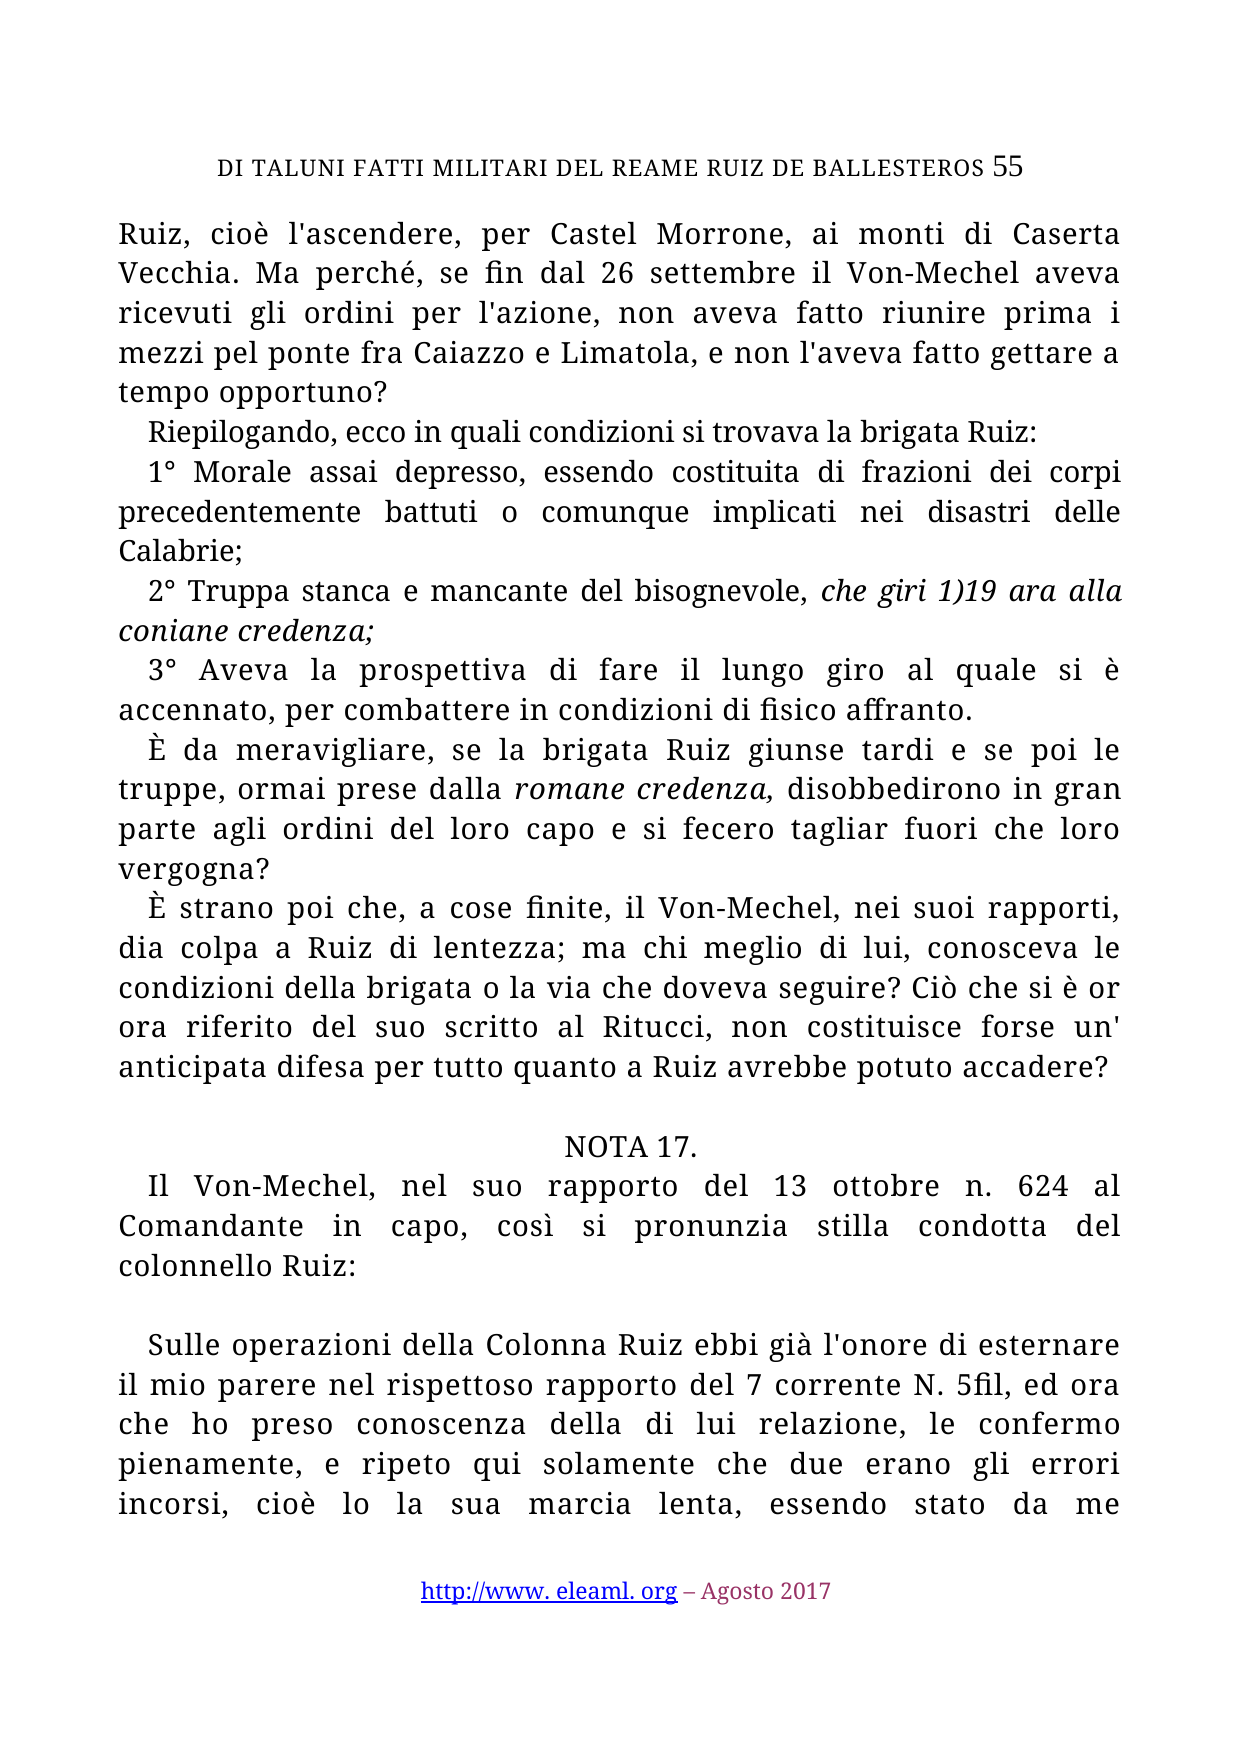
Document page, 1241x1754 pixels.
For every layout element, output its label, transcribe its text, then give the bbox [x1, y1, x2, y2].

text NOTA 17. [118, 1126, 1122, 1166]
text Riepilogando, ecco in quali condizioni si trovava la brigata Ruiz: [118, 411, 1122, 451]
text È da meravigliare, se la brigata Ruiz giunse tardi e se poi le truppe, ormai prese dalla romane credenza, disobbedirono in gran parte agli ordini del loro capo e si fecero tagliar fuori che loro vergogna? [118, 729, 1122, 888]
text È strano poi che, a cose finite, il Von-Mechel, nei suoi rapporti, dia colpa a Ruiz di lentezza; ma chi meglio di lui, conosceva le condizioni della brigata o la via che doveva seguire? Ciò che si è or ora riferito del suo scritto al Ritucci, non costituisce forse un' anticipata difesa per tutto quanto a Ruiz avrebbe potuto accadere? [118, 888, 1122, 1086]
text 1° Morale assai depresso, essendo costituita di frazioni dei corpi precedentemente battuti o comunque implicati nei disastri delle Calabrie; [118, 451, 1122, 570]
text Il Von-Mechel, nel suo rapporto del 13 ottobre n. 624 al Comandante in capo, così si pronunzia stilla condotta del colonnello Ruiz: [118, 1166, 1122, 1284]
text 3° Aveva la prospettiva di fare il lungo giro al quale si è accennato, per combattere in condizioni di fisico affranto. [118, 649, 1122, 729]
text Sulle operazioni della Colonna Ruiz ebbi già l'onore di esternare il mio parere nel rispettoso rapporto del 7 corrente N. 5fil, ed ora che ho preso conoscenza della di lui relazione, le confermo pienamente, e ripeto qui solamente che due erano gli errori incorsi, cioè lo la sua marcia lenta, essendo stato da me [118, 1324, 1122, 1523]
text Ruiz, cioè l'ascendere, per Castel Morrone, ai monti di Caserta Vecchia. Ma perché, se fin dal 26 settembre il Von-Mechel aveva ricevuti gli ordini per l'azione, non aveva fatto riunire prima i mezzi pel ponte fra Caiazzo e Limatola, e non l'aveva fatto gettare a tempo opportuno? [118, 213, 1122, 411]
text 2° Truppa stanca e mancante del bisognevole, che giri 1)19 ara alla coniane credenza; [118, 570, 1122, 649]
